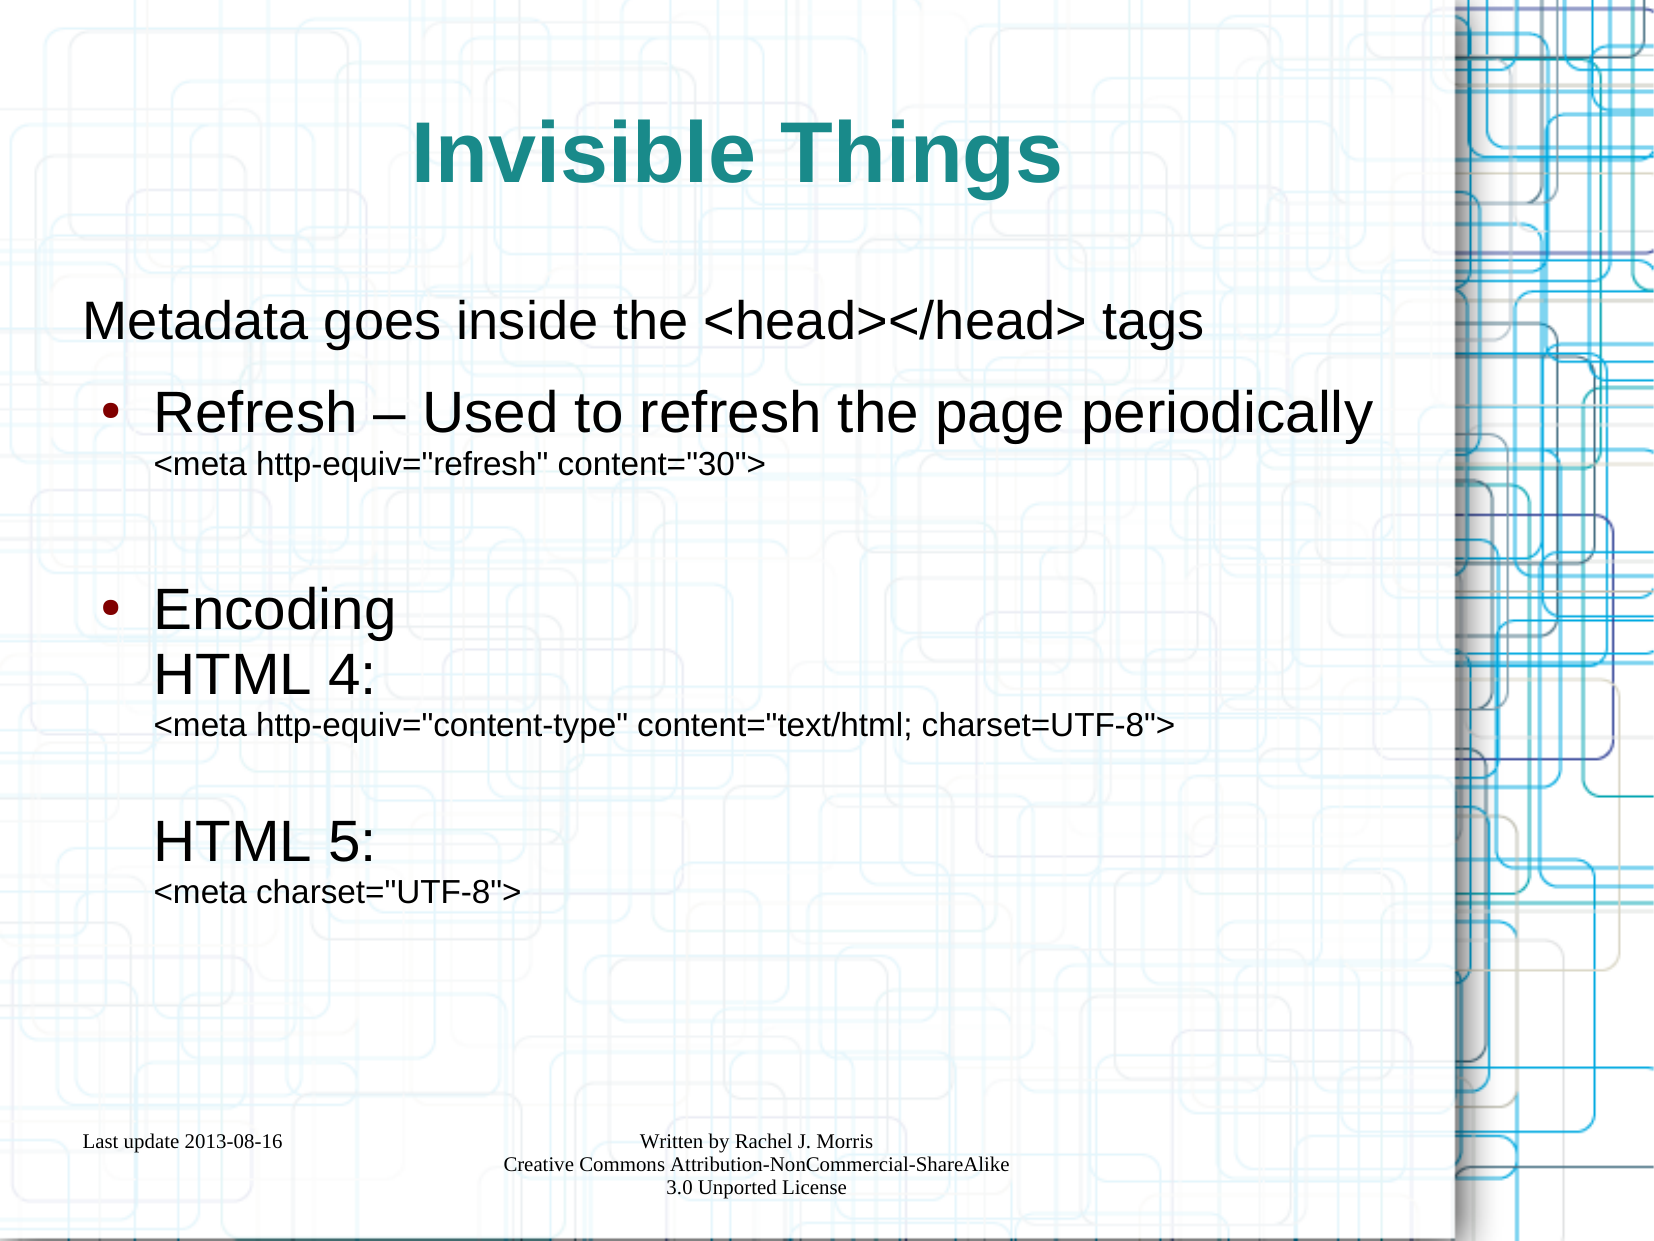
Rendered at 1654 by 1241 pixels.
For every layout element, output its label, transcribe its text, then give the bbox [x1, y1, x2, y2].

title Invisible Things [59, 49, 1418, 257]
list Metadata goes inside the <head></head> tags Refresh – Used to refresh the page periodically <meta http-equiv="refresh" content="30"> Encoding HTML 4: <meta http-equiv="content-type" content="text/html; charset=UTF-8"> HTML 5: <meta charset="UTF-8"> [82, 290, 1418, 977]
picture [0, 0, 1654, 1241]
